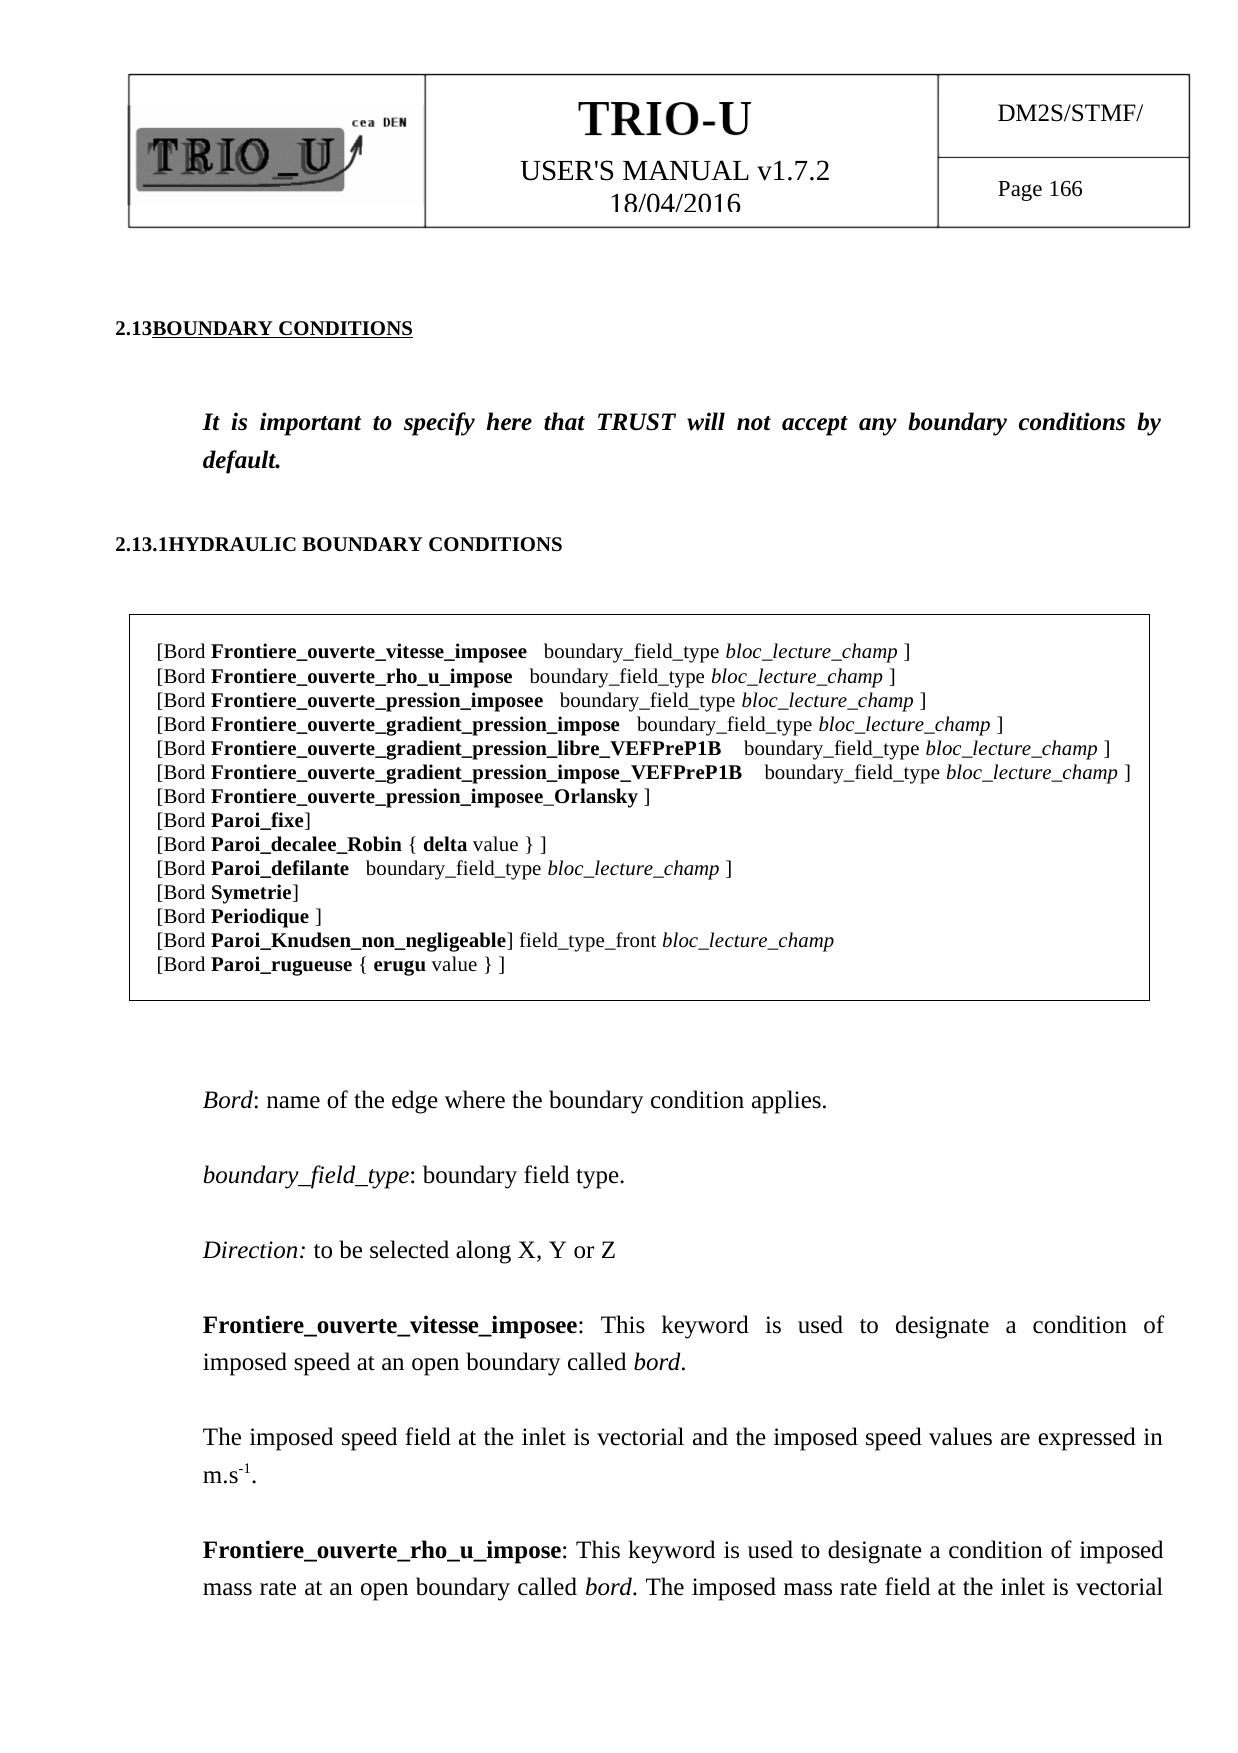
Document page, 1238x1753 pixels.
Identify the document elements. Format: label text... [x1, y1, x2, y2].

text The imposed speed field at the inlet is vectorial and the imposed speed values are expressed in m.s-1. [203, 1414, 1165, 1489]
subtitle BOUNDARY CONDITIONS [115, 316, 1164, 340]
text Direction: to be selected along X, Y or Z [203, 1226, 1165, 1264]
subtitle HYDRAULIC BOUNDARY CONDITIONS [115, 532, 1164, 556]
text Frontiere_ouverte_rho_u_impose: This keyword is used to designate a condition of imposed mass rate at an open boundary called bord. The imposed mass rate field at the inlet is vectorial [203, 1526, 1165, 1601]
text It is important to specify here that TRUST will not accept any boundary conditions by default. [203, 398, 1165, 473]
text Bord: name of the edge where the boundary condition applies. [203, 1076, 1165, 1114]
table_header [Bord Frontiere_ouverte_vitesse_imposee boundary_field_type bloc_lecture_champ ] [Bord Frontiere_ouverte_rho_u_impose boundary_field_type bloc_lecture_champ ] [Bord Frontiere_ouverte_pression_imposee boundary_field_type bloc_lecture_champ ] [Bord Frontiere_ouverte_gradient_pression_impose boundary_field_type bloc_lecture_champ ] [Bord Frontiere_ouverte_gradient_pression_libre_VEFPreP1B boundary_field_type bloc_lecture_champ ] [Bord Frontiere_ouverte_gradient_pression_impose_VEFPreP1B boundary_field_type bloc_lecture_champ ] [Bord Frontiere_ouverte_pression_imposee_Orlansky ] [Bord Paroi_fixe] [Bord Paroi_decalee_Robin { delta value } ] [Bord Paroi_defilante boundary_field_type bloc_lecture_champ ] [Bord Symetrie] [Bord Periodique ] [Bord Paroi_Knudsen_non_negligeable] field_type_front bloc_lecture_champ [Bord Paroi_rugueuse { erugu value } ] [130, 615, 1149, 1000]
text Frontiere_ouverte_vitesse_imposee: This keyword is used to designate a condition of imposed speed at an open boundary called bord. [203, 1301, 1165, 1376]
text boundary_field_type: boundary field type. [203, 1151, 1165, 1189]
